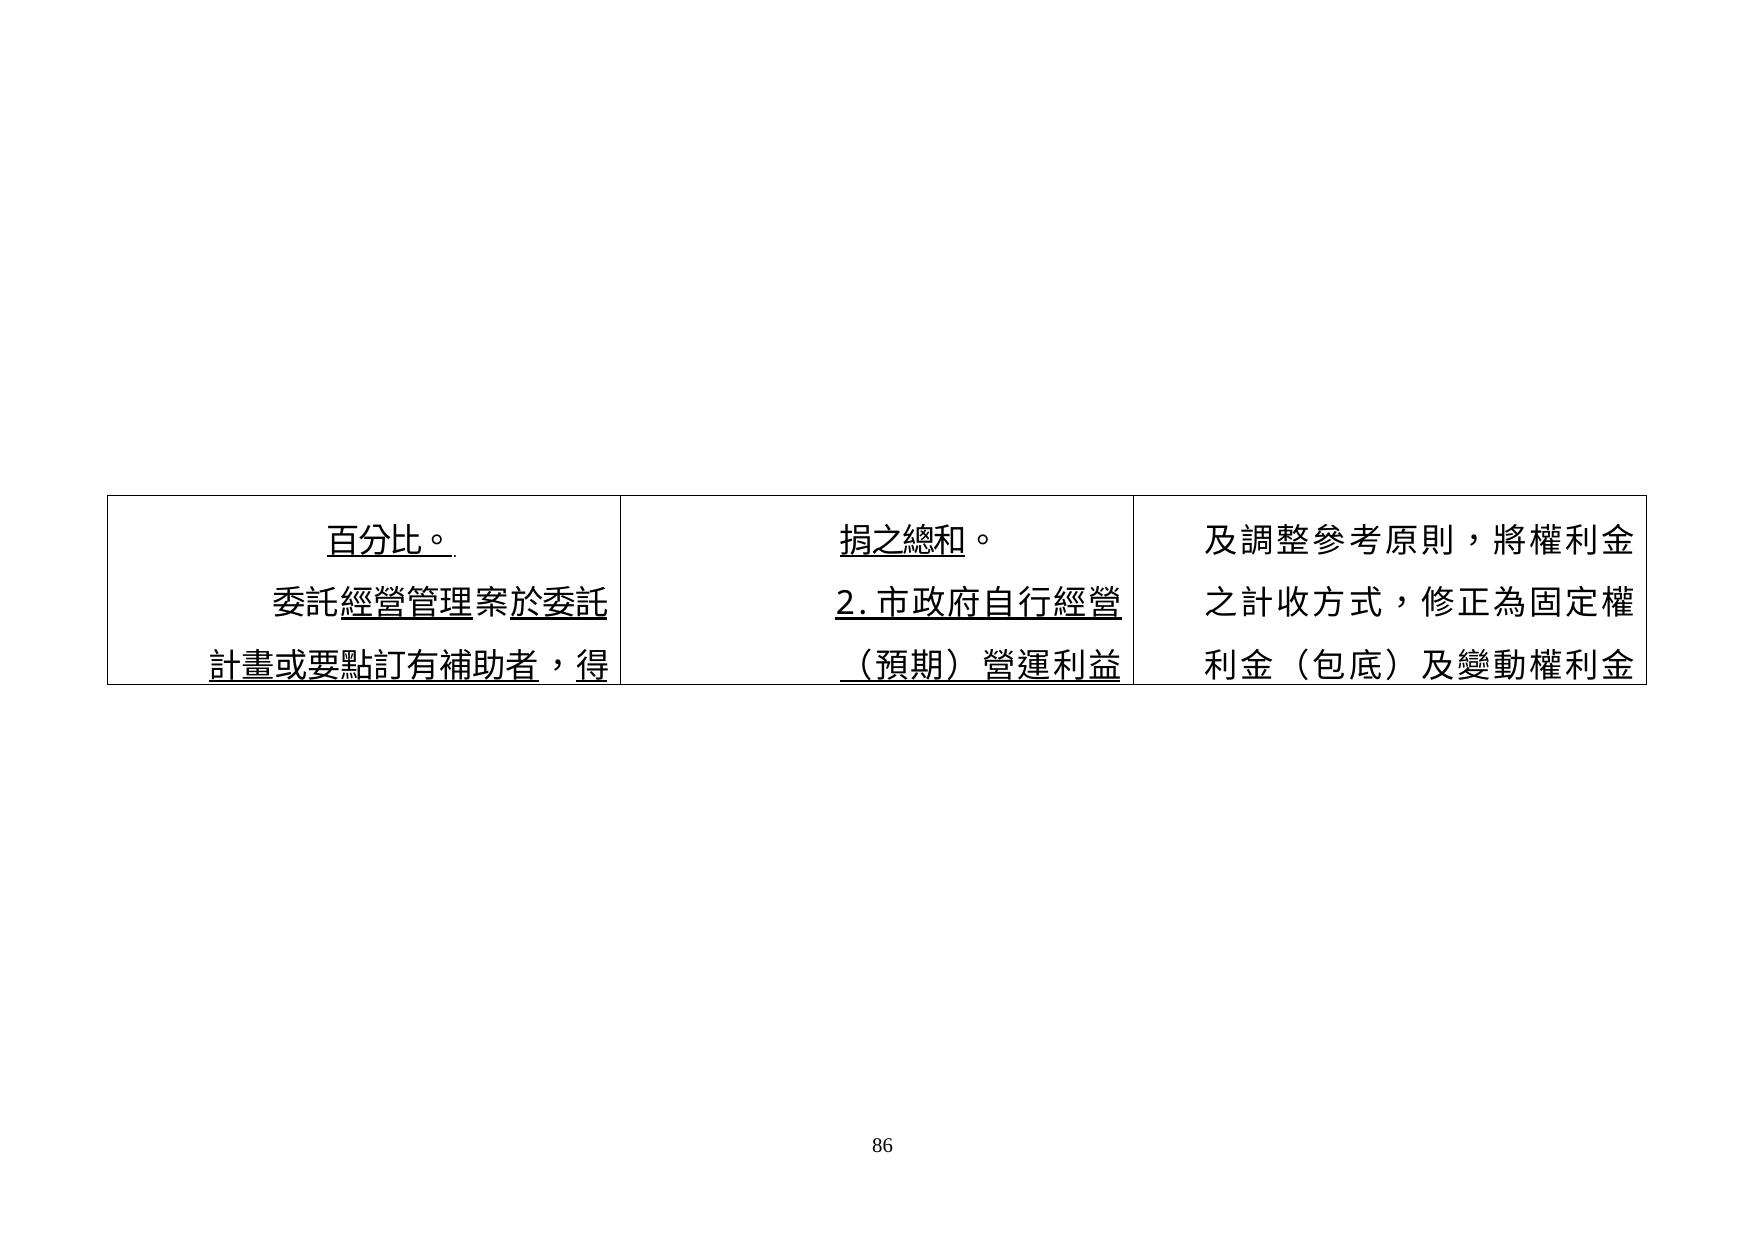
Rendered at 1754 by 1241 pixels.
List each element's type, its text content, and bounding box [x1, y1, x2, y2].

table_cell 百分比。 委託經營管理案於委託計畫或要點訂有補助者，得 [108, 496, 620, 684]
table_cell 及調整參考原則，將權利金之計收方式，修正為固定權利金（包底）及變動權利金 [1134, 496, 1646, 684]
table_cell 捐之總和。 2.市政府自行經營（預期）營運利益 [621, 496, 1133, 684]
